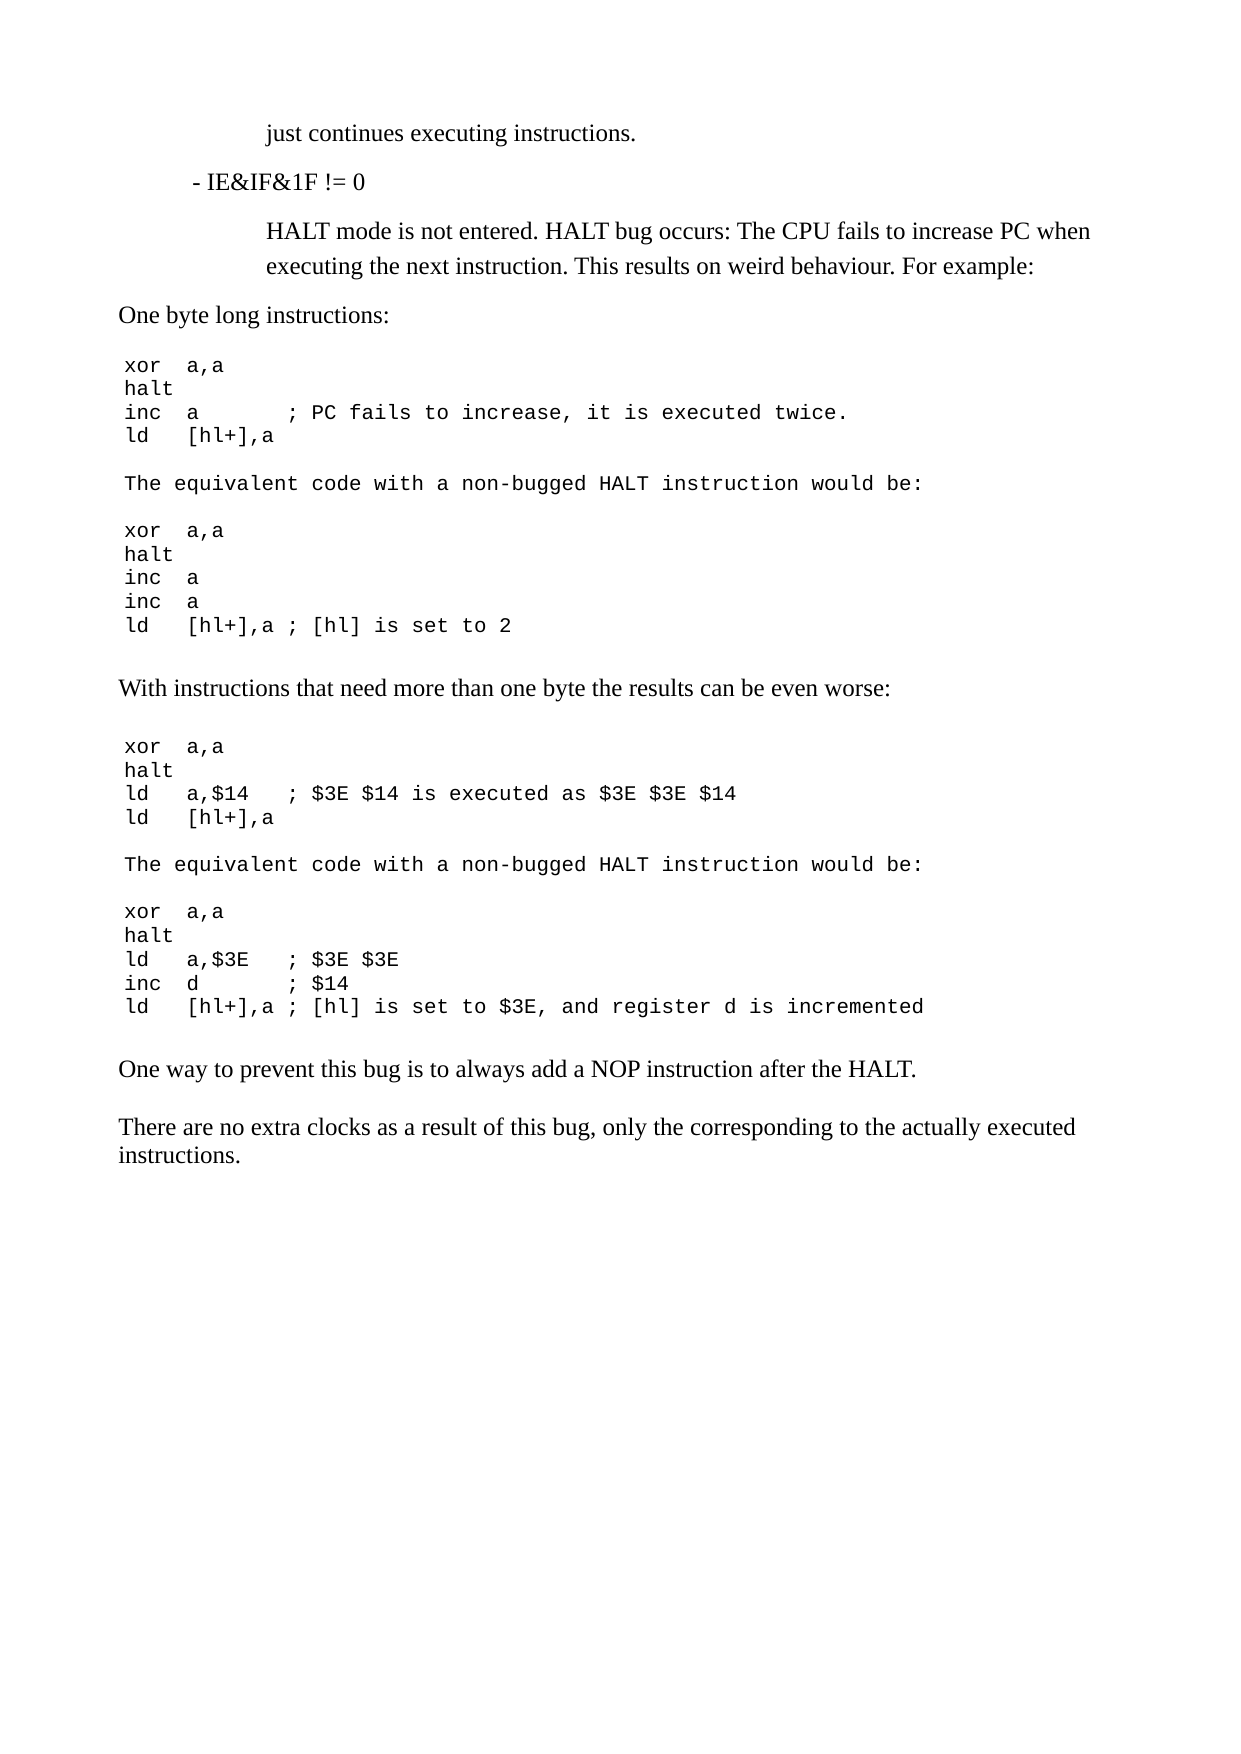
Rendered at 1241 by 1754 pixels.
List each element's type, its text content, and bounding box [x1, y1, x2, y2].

text With instructions that need more than one byte the results can be even worse: [118, 673, 1122, 702]
table_header xor a,a halt inc a ; PC fails to increase, it is executed twice. ld [hl+],a The equivalent code with a non-bugged HALT instruction would be: xor a,a halt inc a inc a ld [hl+],a ; [hl] is set to 2 [118, 349, 1123, 644]
text There are no extra clocks as a result of this bug, only the corresponding to the actually executed instructions. [118, 1112, 1122, 1169]
text One byte long instructions: [118, 300, 1122, 328]
text just continues executing instructions. [266, 118, 1122, 147]
text HALT mode is not entered. HALT bug occurs: The CPU fails to increase PC when executing the next instruction. This results on weird behaviour. For example: [266, 216, 1122, 279]
text One way to prevent this bug is to always add a NOP instruction after the HALT. [118, 1054, 1122, 1083]
text - IE&IF&1F != 0 [192, 167, 1122, 196]
table_header xor a,a halt ld a,$14 ; $3E $14 is executed as $3E $3E $14 ld [hl+],a The equivalent code with a non-bugged HALT instruction would be: xor a,a halt ld a,$3E ; $3E $3E inc d ; $14 ld [hl+],a ; [hl] is set to $3E, and register d is incremented [118, 730, 1123, 1026]
